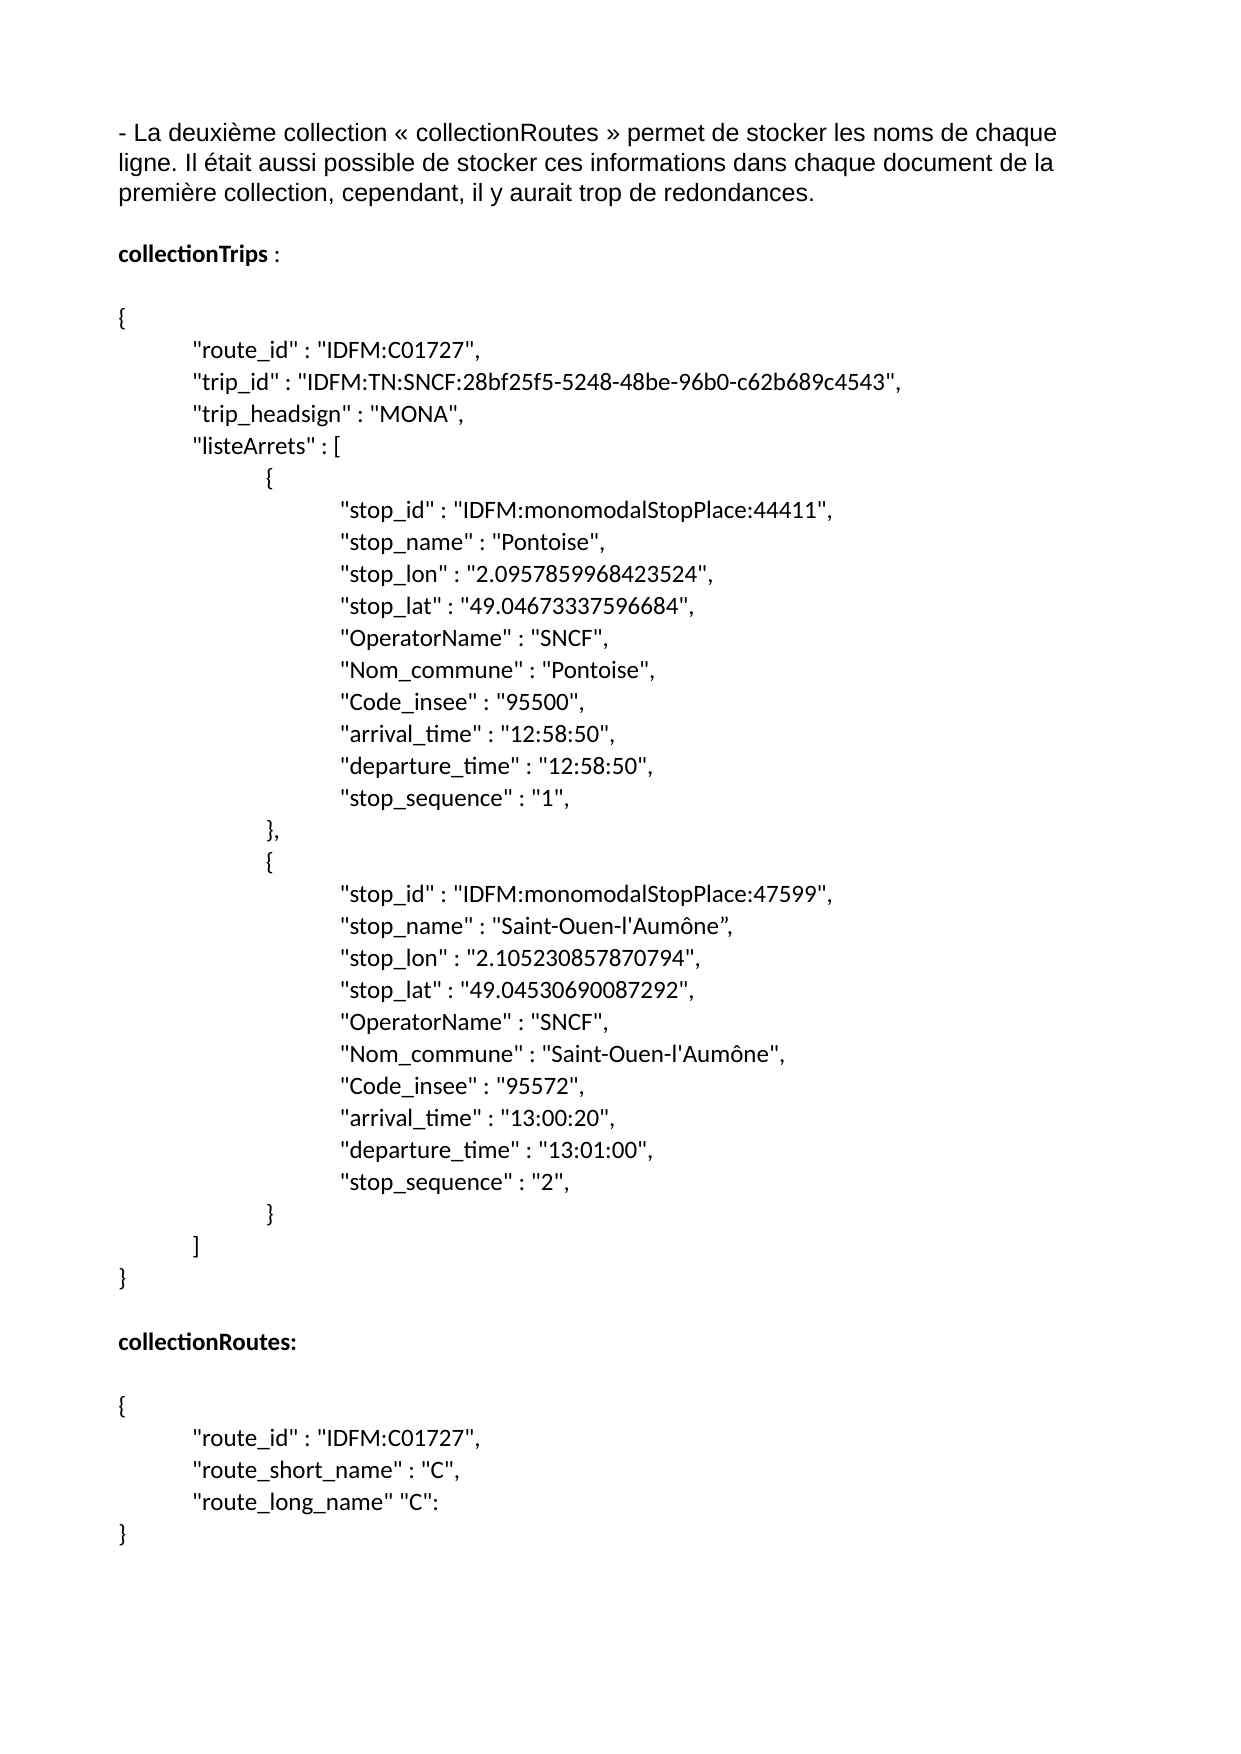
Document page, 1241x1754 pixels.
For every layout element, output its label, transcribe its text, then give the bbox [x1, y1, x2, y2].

text - La deuxième collection « collectionRoutes » permet de stocker les noms de chaque ligne. Il était aussi possible de stocker ces informations dans chaque document de la première collection, cependant, il y aurait trop de redondances. [118, 118, 1122, 207]
text "stop_lon" : "2.105230857870794", [118, 942, 1122, 973]
text "Code_insee" : "95572", [118, 1070, 1122, 1101]
text "arrival_time" : "12:58:50", [118, 718, 1122, 749]
text "stop_id" : "IDFM:monomodalStopPlace:44411", [118, 494, 1122, 525]
text }, [118, 814, 1122, 845]
text } [118, 1518, 1122, 1548]
text "stop_lon" : "2.0957859968423524", [118, 558, 1122, 589]
text "stop_lat" : "49.04530690087292", [118, 974, 1122, 1004]
text "stop_sequence" : "2", [118, 1166, 1122, 1196]
text } [118, 1262, 1122, 1292]
text "route_id" : "IDFM:C01727", [118, 334, 1122, 365]
text } [118, 1198, 1122, 1228]
text "departure_time" : "13:01:00", [118, 1134, 1122, 1164]
text "OperatorName" : "SNCF", [118, 622, 1122, 653]
text "route_short_name" : "C", [118, 1454, 1122, 1484]
text "route_id" : "IDFM:C01727", [118, 1422, 1122, 1452]
text "Nom_commune" : "Saint-Ouen-l'Aumône", [118, 1038, 1122, 1068]
text "Code_insee" : "95500", [266, 686, 1122, 717]
text collectionRoutes: [118, 1326, 1122, 1356]
text "trip_id" : "IDFM:TN:SNCF:28bf25f5-5248-48be-96b0-c62b689c4543", [118, 366, 1122, 397]
text ] [118, 1230, 1122, 1260]
text collectionTrips : [118, 238, 1122, 269]
text "departure_time" : "12:58:50", [118, 750, 1122, 781]
text "stop_lat" : "49.04673337596684", [118, 590, 1122, 621]
text { [118, 846, 1122, 877]
text "listeArrets" : [ [118, 430, 1122, 461]
text "stop_id" : "IDFM:monomodalStopPlace:47599", [118, 878, 1122, 909]
text "stop_sequence" : "1", [118, 782, 1122, 813]
text "stop_name" : "Saint-Ouen-l'Aumône”, [118, 910, 1122, 941]
text { [118, 462, 1122, 493]
text { [118, 302, 1122, 333]
text "Nom_commune" : "Pontoise", [118, 654, 1122, 685]
text "trip_headsign" : "MONA", [118, 398, 1122, 429]
text "arrival_time" : "13:00:20", [118, 1102, 1122, 1132]
text "stop_name" : "Pontoise", [118, 526, 1122, 557]
text "route_long_name" "C": [118, 1486, 1122, 1516]
text "OperatorName" : "SNCF", [118, 1006, 1122, 1037]
text { [118, 1390, 1122, 1420]
